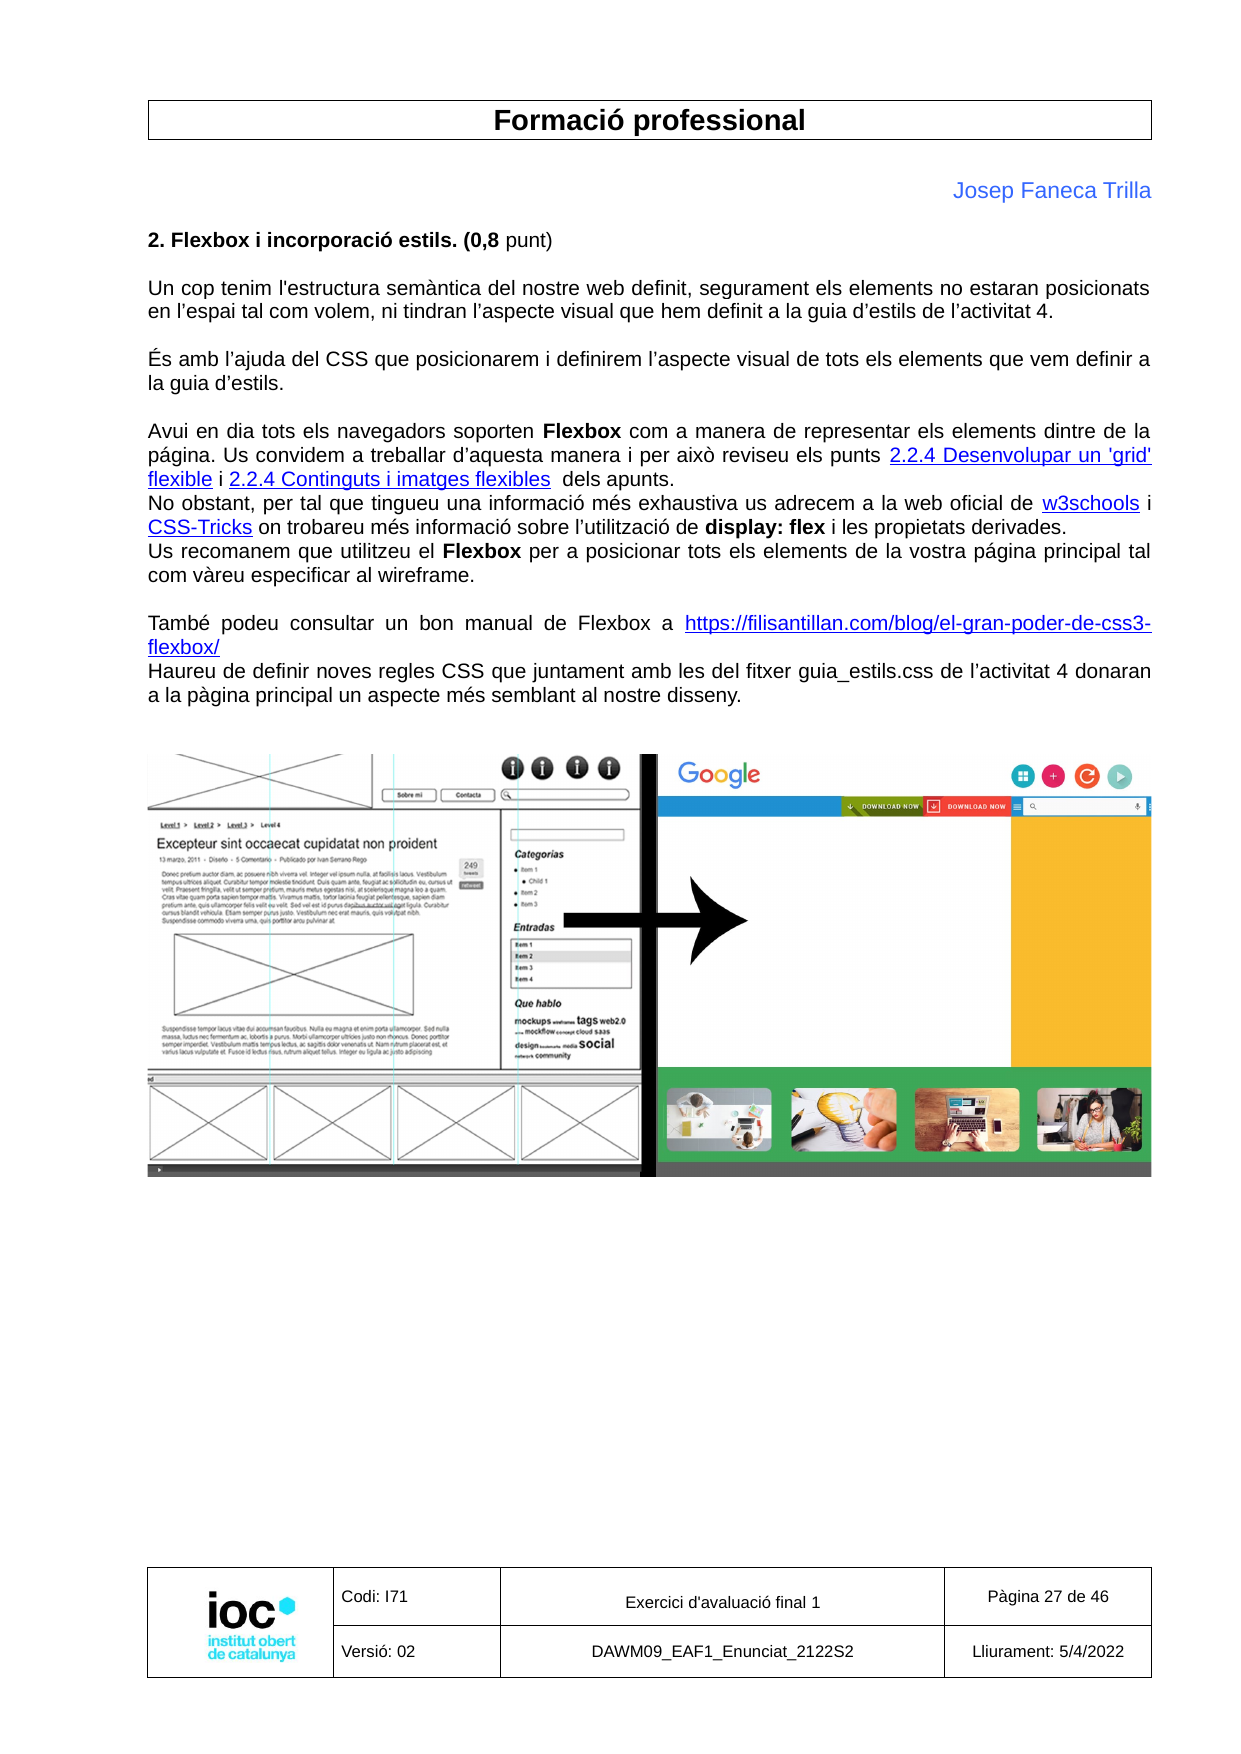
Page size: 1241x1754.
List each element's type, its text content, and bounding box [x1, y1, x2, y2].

text És amb l’ajuda del CSS que posicionarem i definirem l’aspecte visual de tots els elements que vem definir a la guia d’estils. [148, 347, 1151, 395]
text Avui en dia tots els navegadors soporten Flexbox com a manera de representar els elements dintre de la página. Us convidem a treballar d’aquesta manera i per això reviseu els punts 2.2.4 Desenvolupar un 'grid' flexible i 2.2.4 Continguts i imatges flexibles dels apunts. [148, 419, 1151, 491]
text Us recomanem que utilitzeu el Flexbox per a posicionar tots els elements de la vostra página principal tal com vàreu especificar al wireframe. [148, 539, 1151, 587]
picture [195, 1577, 309, 1673]
picture [147, 754, 1152, 1177]
text 2. Flexbox i incorporació estils. (0,8 punt) [148, 227, 1151, 251]
text No obstant, per tal que tingueu una informació més exhaustiva us adrecem a la web oficial de w3schools i CSS-Tricks on trobareu més informació sobre l’utilització de display: flex i les propietats derivades. [148, 491, 1151, 539]
text També podeu consultar un bon manual de Flexbox a https://filisantillan.com/blog/el-gran-poder-de-css3-flexbox/ [148, 611, 1151, 659]
text Haureu de definir noves regles CSS que juntament amb les del fitxer guia_estils.css de l’activitat 4 donaran a la pàgina principal un aspecte més semblant al nostre disseny. [148, 659, 1151, 707]
text Un cop tenim l'estructura semàntica del nostre web definit, segurament els elements no estaran posicionats en l’espai tal com volem, ni tindran l’aspecte visual que hem definit a la guia d’estils de l’activitat 4. [148, 275, 1151, 323]
